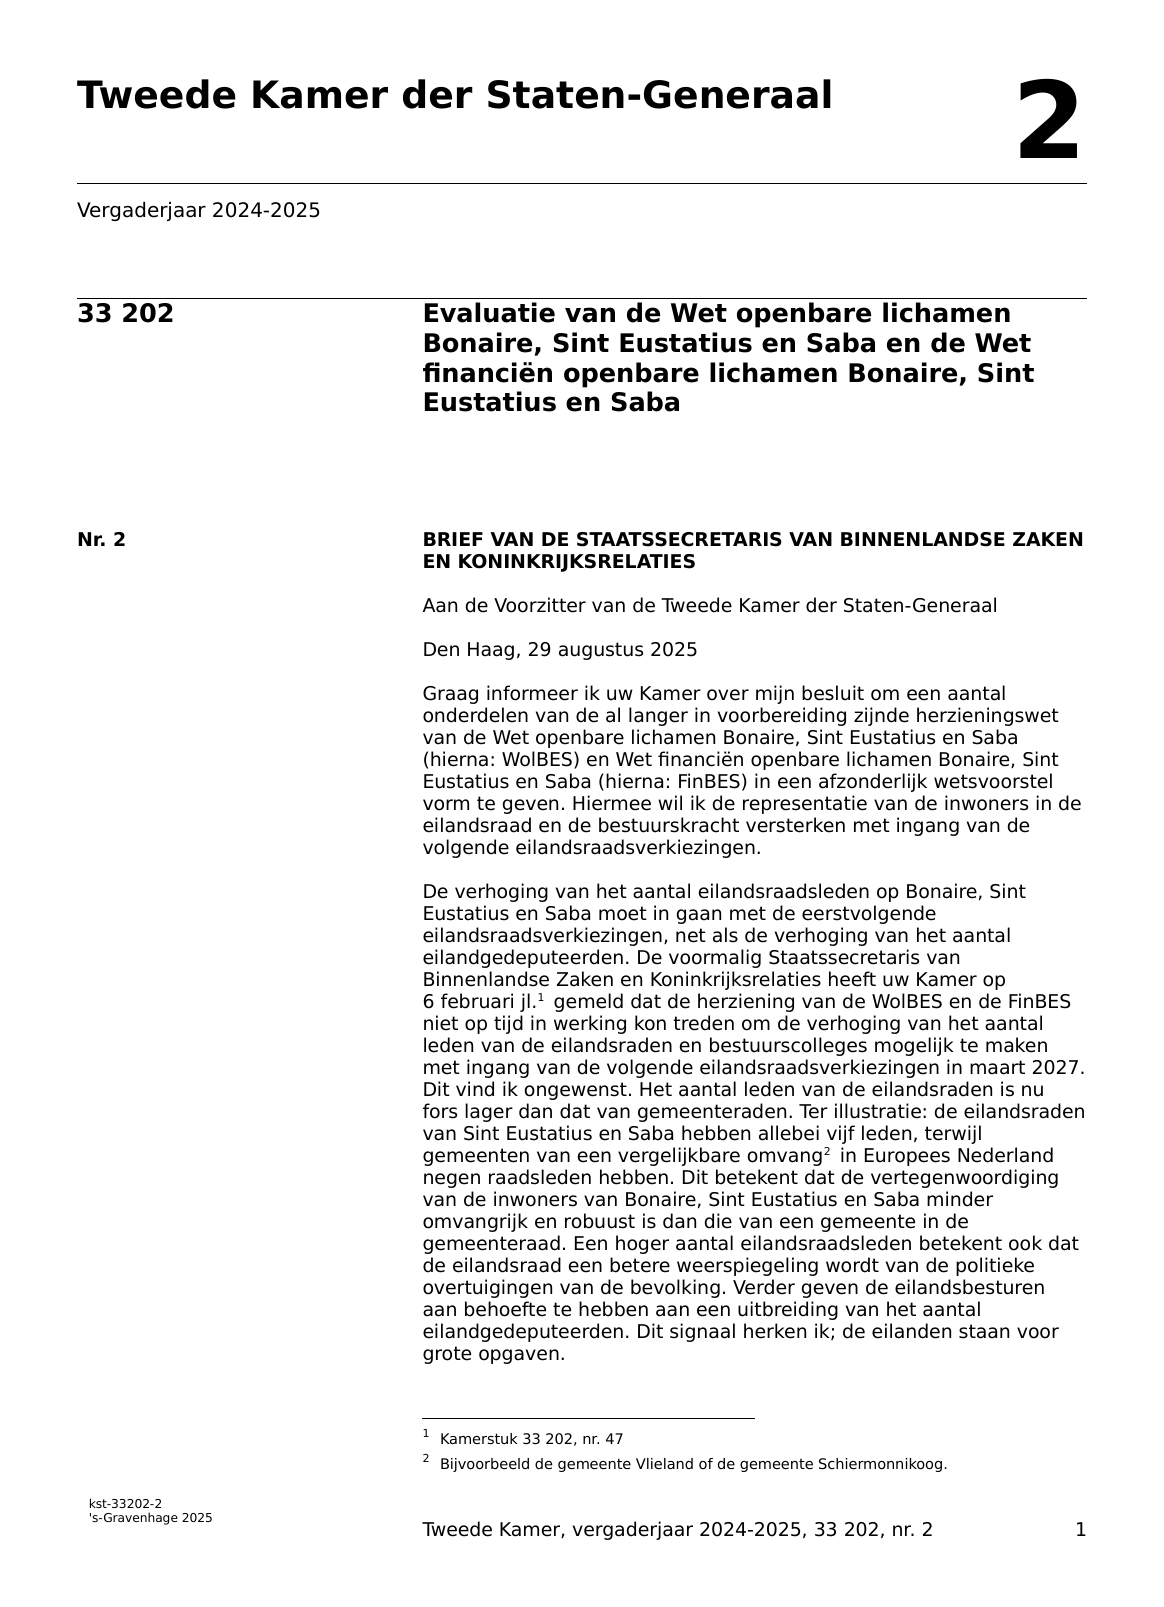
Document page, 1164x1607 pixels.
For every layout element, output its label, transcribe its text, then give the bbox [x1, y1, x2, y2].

subtitle 33 202 Evaluatie van de Wet openbare lichamen Bonaire, Sint Eustatius en Saba en de Wet financiën openbare lichamen Bonaire, Sint Eustatius en Saba [77, 299, 1087, 418]
text Kamerstuk 33 202, nr. 47 [422, 1427, 1087, 1449]
table_header 2 [886, 59, 1087, 183]
subtitle Nr. 2 BRIEF VAN DE STAATSSECRETARIS VAN BINNENLANDSE ZAKEN EN KONINKRIJKSRELATIES [77, 529, 1087, 573]
text De verhoging van het aantal eilandsraadsleden op Bonaire, Sint Eustatius en Saba moet in gaan met de eerstvolgende eilandsraadsverkiezingen, net als de verhoging van het aantal eilandgedeputeerden. De voormalig Staatssecretaris van Binnenlandse Zaken en Koninkrijksrelaties heeft uw Kamer op 6 februari jl. gemeld dat de herziening van de WolBES en de FinBES niet op tijd in werking kon treden om de verhoging van het aantal leden van de eilandsraden en bestuurscolleges mogelijk te maken met ingang van de volgende eilandsraadsverkiezingen in maart 2027. Dit vind ik ongewenst. Het aantal leden van de eilandsraden is nu fors lager dan dat van gemeenteraden. Ter illustratie: de eilandsraden van Sint Eustatius en Saba hebben allebei vijf leden, terwijl gemeenten van een vergelijkbare omvang in Europees Nederland negen raadsleden hebben. Dit betekent dat de vertegenwoordiging van de inwoners van Bonaire, Sint Eustatius en Saba minder omvangrijk en robuust is dan die van een gemeente in de gemeenteraad. Een hoger aantal eilandsraadsleden betekent ook dat de eilandsraad een betere weerspiegeling wordt van de politieke overtuigingen van de bevolking. Verder geven de eilandsbesturen aan behoefte te hebben aan een uitbreiding van het aantal eilandgedeputeerden. Dit signaal herken ik; de eilanden staan voor grote opgaven. [422, 881, 1087, 1365]
text Graag informeer ik uw Kamer over mijn besluit om een aantal onderdelen van de al langer in voorbereiding zijnde herzieningswet van de Wet openbare lichamen Bonaire, Sint Eustatius en Saba (hierna: WolBES) en Wet financiën openbare lichamen Bonaire, Sint Eustatius en Saba (hierna: FinBES) in een afzonderlijk wetsvoorstel vorm te geven. Hiermee wil ik de representatie van de inwoners in de eilandsraad en de bestuurskracht versterken met ingang van de volgende eilandsraadsverkiezingen. [422, 683, 1087, 859]
text 's-Gravenhage 2025 [88, 1511, 323, 1525]
table_cell Vergaderjaar 2024-2025 [77, 184, 1087, 298]
text Aan de Voorzitter van de Tweede Kamer der Staten-Generaal [422, 595, 1087, 617]
text kst-33202-2 [88, 1497, 323, 1511]
text Den Haag, 29 augustus 2025 [422, 639, 1087, 661]
text Bijvoorbeeld de gemeente Vlieland of de gemeente Schiermonnikoog. [422, 1452, 1087, 1474]
table_header Tweede Kamer der Staten-Generaal [77, 59, 886, 183]
